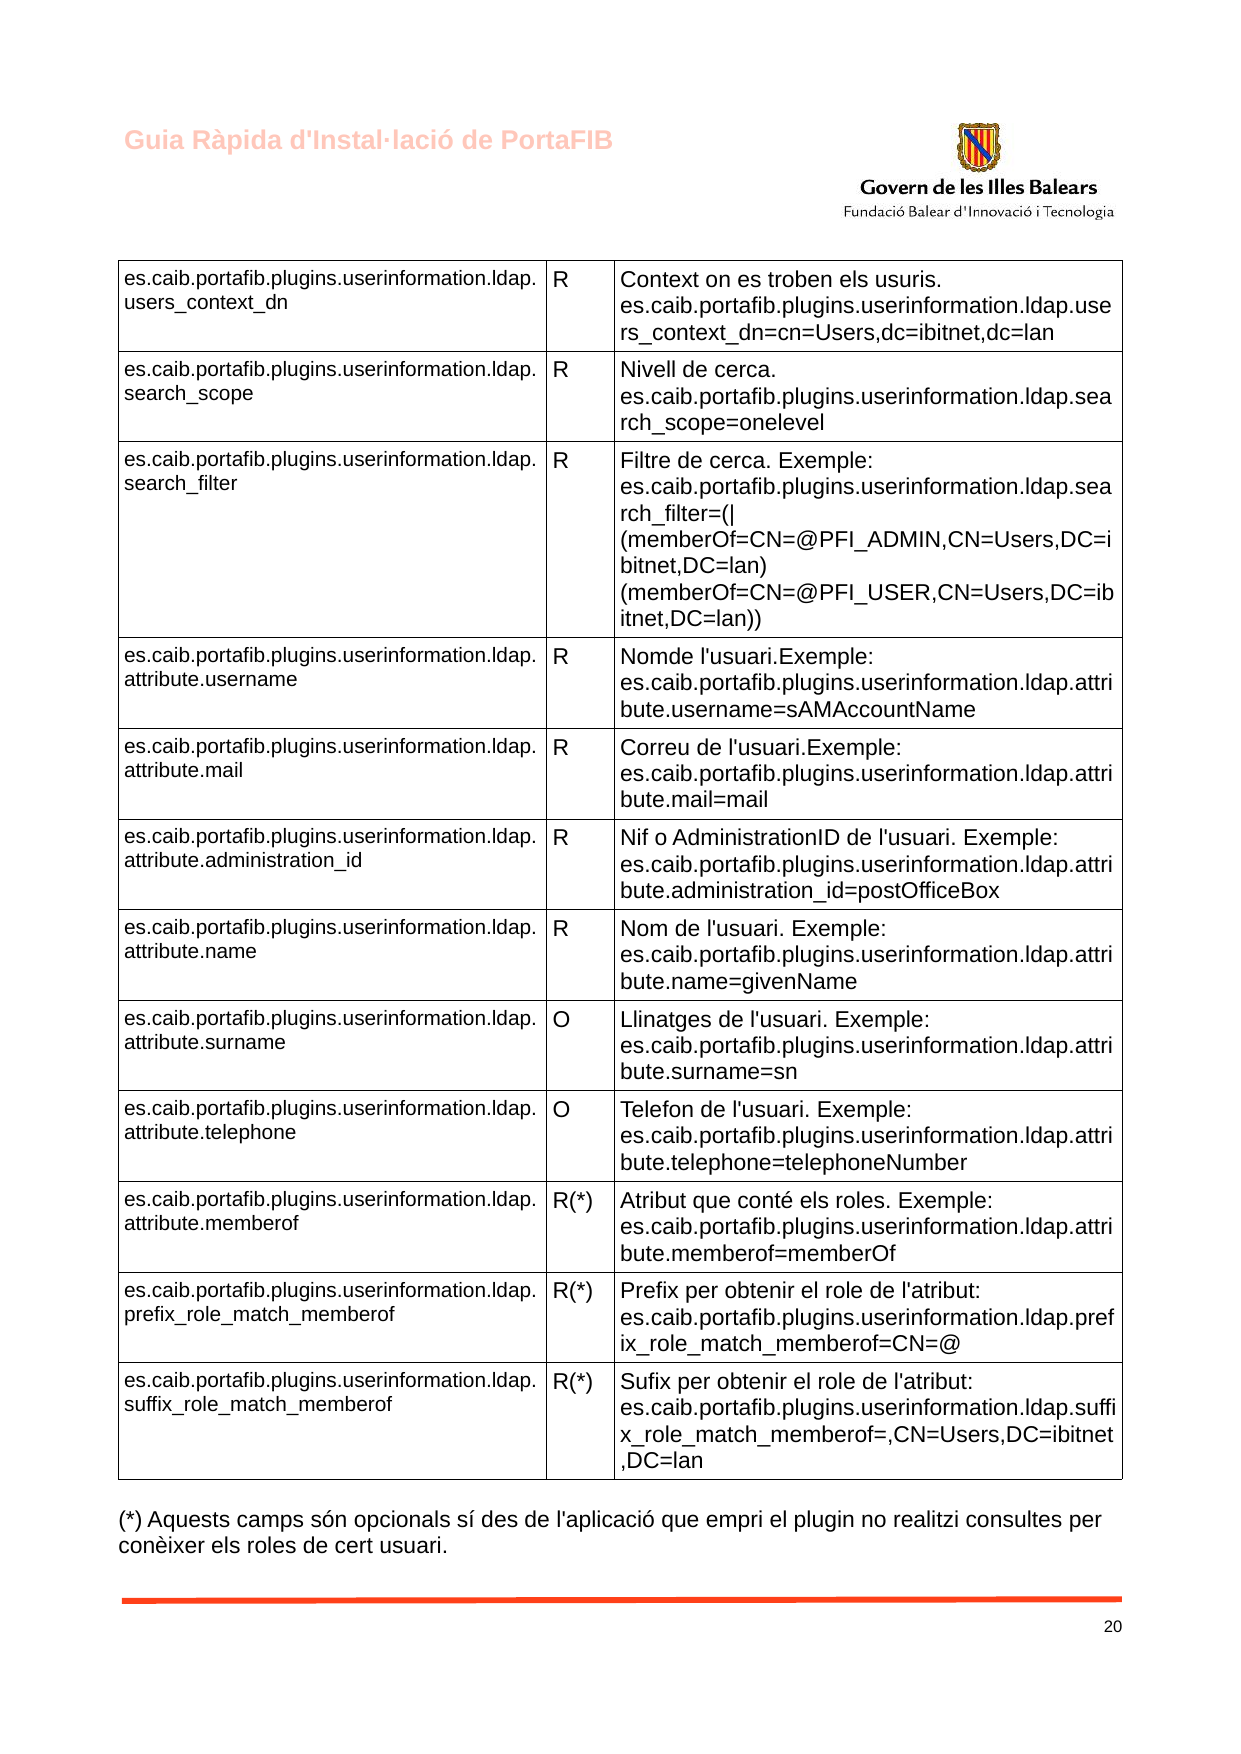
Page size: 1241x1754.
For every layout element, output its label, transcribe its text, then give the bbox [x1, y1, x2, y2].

table_cell R [547, 638, 614, 728]
table_cell Correu de l'usuari.Exemple: es.caib.portafib.plugins.userinformation.ldap.attribute.mail=mail [615, 729, 1122, 818]
table_cell R [547, 442, 614, 637]
table_cell es.caib.portafib.plugins.userinformation.ldap.attribute.username [119, 638, 546, 728]
table_cell R(*) [547, 1182, 614, 1272]
table_cell Filtre de cerca. Exemple: es.caib.portafib.plugins.userinformation.ldap.search_filter=(|(memberOf=CN=@PFI_ADMIN,CN=Users,DC=ibitnet,DC=lan)(memberOf=CN=@PFI_USER,CN=Users,DC=ibitnet,DC=lan)) [615, 442, 1122, 637]
table_cell Telefon de l'usuari. Exemple: es.caib.portafib.plugins.userinformation.ldap.attribute.telephone=telephoneNumber [615, 1091, 1122, 1181]
table_cell O [547, 1091, 614, 1181]
table_cell es.caib.portafib.plugins.userinformation.ldap.search_scope [119, 352, 546, 441]
text (*) Aquests camps són opcionals sí des de l'aplicació que empri el plugin no realitzi consultes per conèixer els roles de cert usuari. [118, 1506, 1122, 1558]
table_cell Nom de l'usuari. Exemple: es.caib.portafib.plugins.userinformation.ldap.attribute.name=givenName [615, 910, 1122, 1000]
table_cell Nivell de cerca. es.caib.portafib.plugins.userinformation.ldap.search_scope=onelevel [615, 352, 1122, 441]
table_cell es.caib.portafib.plugins.userinformation.ldap.search_filter [119, 442, 546, 637]
table_cell Nomde l'usuari.Exemple: es.caib.portafib.plugins.userinformation.ldap.attribute.username=sAMAccountName [615, 638, 1122, 728]
table_cell es.caib.portafib.plugins.userinformation.ldap.attribute.surname [119, 1001, 546, 1090]
table_cell Sufix per obtenir el role de l'atribut: es.caib.portafib.plugins.userinformation.ldap.suffix_role_match_memberof=,CN=Users,DC=ibitnet,DC=lan [615, 1363, 1122, 1479]
table_cell R(*) [547, 1363, 614, 1479]
picture [840, 123, 1117, 220]
table_cell R [547, 261, 614, 351]
table_cell R [547, 729, 614, 818]
table_cell Nif o AdministrationID de l'usuari. Exemple: es.caib.portafib.plugins.userinformation.ldap.attribute.administration_id=postOfficeBox [615, 820, 1122, 909]
table_cell es.caib.portafib.plugins.userinformation.ldap.suffix_role_match_memberof [119, 1363, 546, 1479]
table_cell R [547, 820, 614, 909]
table_cell Llinatges de l'usuari. Exemple: es.caib.portafib.plugins.userinformation.ldap.attribute.surname=sn [615, 1001, 1122, 1090]
table_cell es.caib.portafib.plugins.userinformation.ldap.attribute.administration_id [119, 820, 546, 909]
table_cell Context on es troben els usuris. es.caib.portafib.plugins.userinformation.ldap.users_context_dn=cn=Users,dc=ibitnet,dc=lan [615, 261, 1122, 351]
table_cell es.caib.portafib.plugins.userinformation.ldap.attribute.telephone [119, 1091, 546, 1181]
table_cell es.caib.portafib.plugins.userinformation.ldap.attribute.mail [119, 729, 546, 818]
table_cell es.caib.portafib.plugins.userinformation.ldap.attribute.memberof [119, 1182, 546, 1272]
table_cell R [547, 910, 614, 1000]
table_cell es.caib.portafib.plugins.userinformation.ldap.users_context_dn [119, 261, 546, 351]
table_cell es.caib.portafib.plugins.userinformation.ldap.prefix_role_match_memberof [119, 1273, 546, 1362]
table_cell Prefix per obtenir el role de l'atribut: es.caib.portafib.plugins.userinformation.ldap.prefix_role_match_memberof=CN=@ [615, 1273, 1122, 1362]
table_cell R [547, 352, 614, 441]
table_cell es.caib.portafib.plugins.userinformation.ldap.attribute.name [119, 910, 546, 1000]
table_cell Atribut que conté els roles. Exemple: es.caib.portafib.plugins.userinformation.ldap.attribute.memberof=memberOf [615, 1182, 1122, 1272]
table_cell O [547, 1001, 614, 1090]
table_cell R(*) [547, 1273, 614, 1362]
